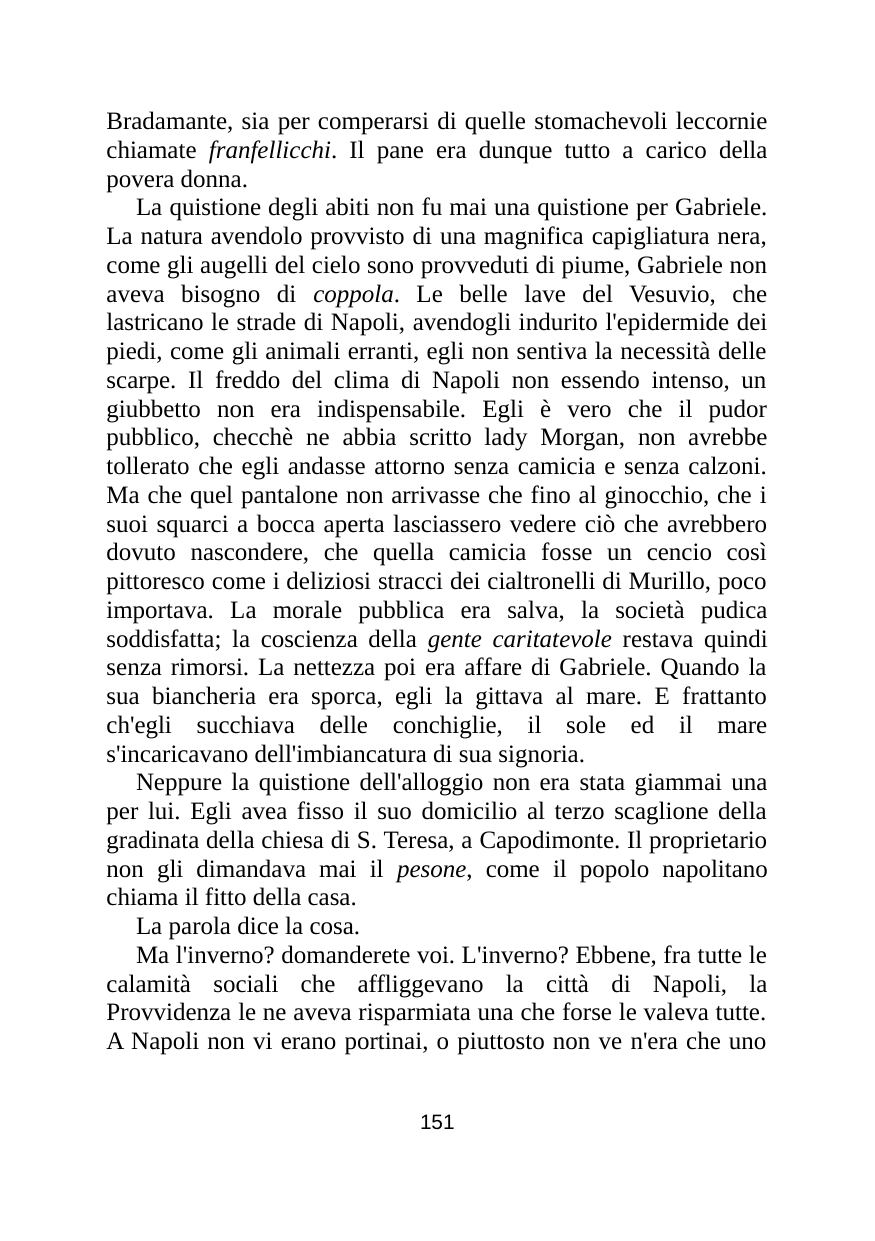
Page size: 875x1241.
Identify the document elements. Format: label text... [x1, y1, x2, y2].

text La parola dice la cosa. [106, 911, 768, 940]
text Bradamante, sia per comperarsi di quelle stomachevoli leccornie chiamate franfellicchi. Il pane era dunque tutto a carico della povera donna. [106, 106, 768, 192]
text La quistione degli abiti non fu mai una quistione per Gabriele. La natura avendolo provvisto di una magnifica capigliatura nera, come gli augelli del cielo sono provveduti di piume, Gabriele non aveva bisogno di coppola. Le belle lave del Vesuvio, che lastricano le strade di Napoli, avendogli indurito l'epidermide dei piedi, come gli animali erranti, egli non sentiva la necessità delle scarpe. Il freddo del clima di Napoli non essendo intenso, un giubbetto non era indispensabile. Egli è vero che il pudor pubblico, checchè ne abbia scritto lady Morgan, non avrebbe tollerato che egli andasse attorno senza camicia e senza calzoni. Ma che quel pantalone non arrivasse che fino al ginocchio, che i suoi squarci a bocca aperta lasciassero vedere ciò che avrebbero dovuto nascondere, che quella camicia fosse un cencio così pittoresco come i deliziosi stracci dei cialtronelli di Murillo, poco importava. La morale pubblica era salva, la società pudica soddisfatta; la coscienza della gente caritatevole restava quindi senza rimorsi. La nettezza poi era affare di Gabriele. Quando la sua biancheria era sporca, egli la gittava al mare. E frattanto ch'egli succhiava delle conchiglie, il sole ed il mare s'incaricavano dell'imbiancatura di sua signoria. [106, 192, 768, 767]
text Neppure la quistione dell'alloggio non era stata giammai una per lui. Egli avea fisso il suo domicilio al terzo scaglione della gradinata della chiesa di S. Teresa, a Capodimonte. Il proprietario non gli dimandava mai il pesone, come il popolo napolitano chiama il fitto della casa. [106, 767, 768, 911]
text Ma l'inverno? domanderete voi. L'inverno? Ebbene, fra tutte le calamità sociali che affliggevano la città di Napoli, la Provvidenza le ne aveva risparmiata una che forse le valeva tutte. A Napoli non vi erano portinai, o piuttosto non ve n'era che uno [106, 940, 768, 1055]
